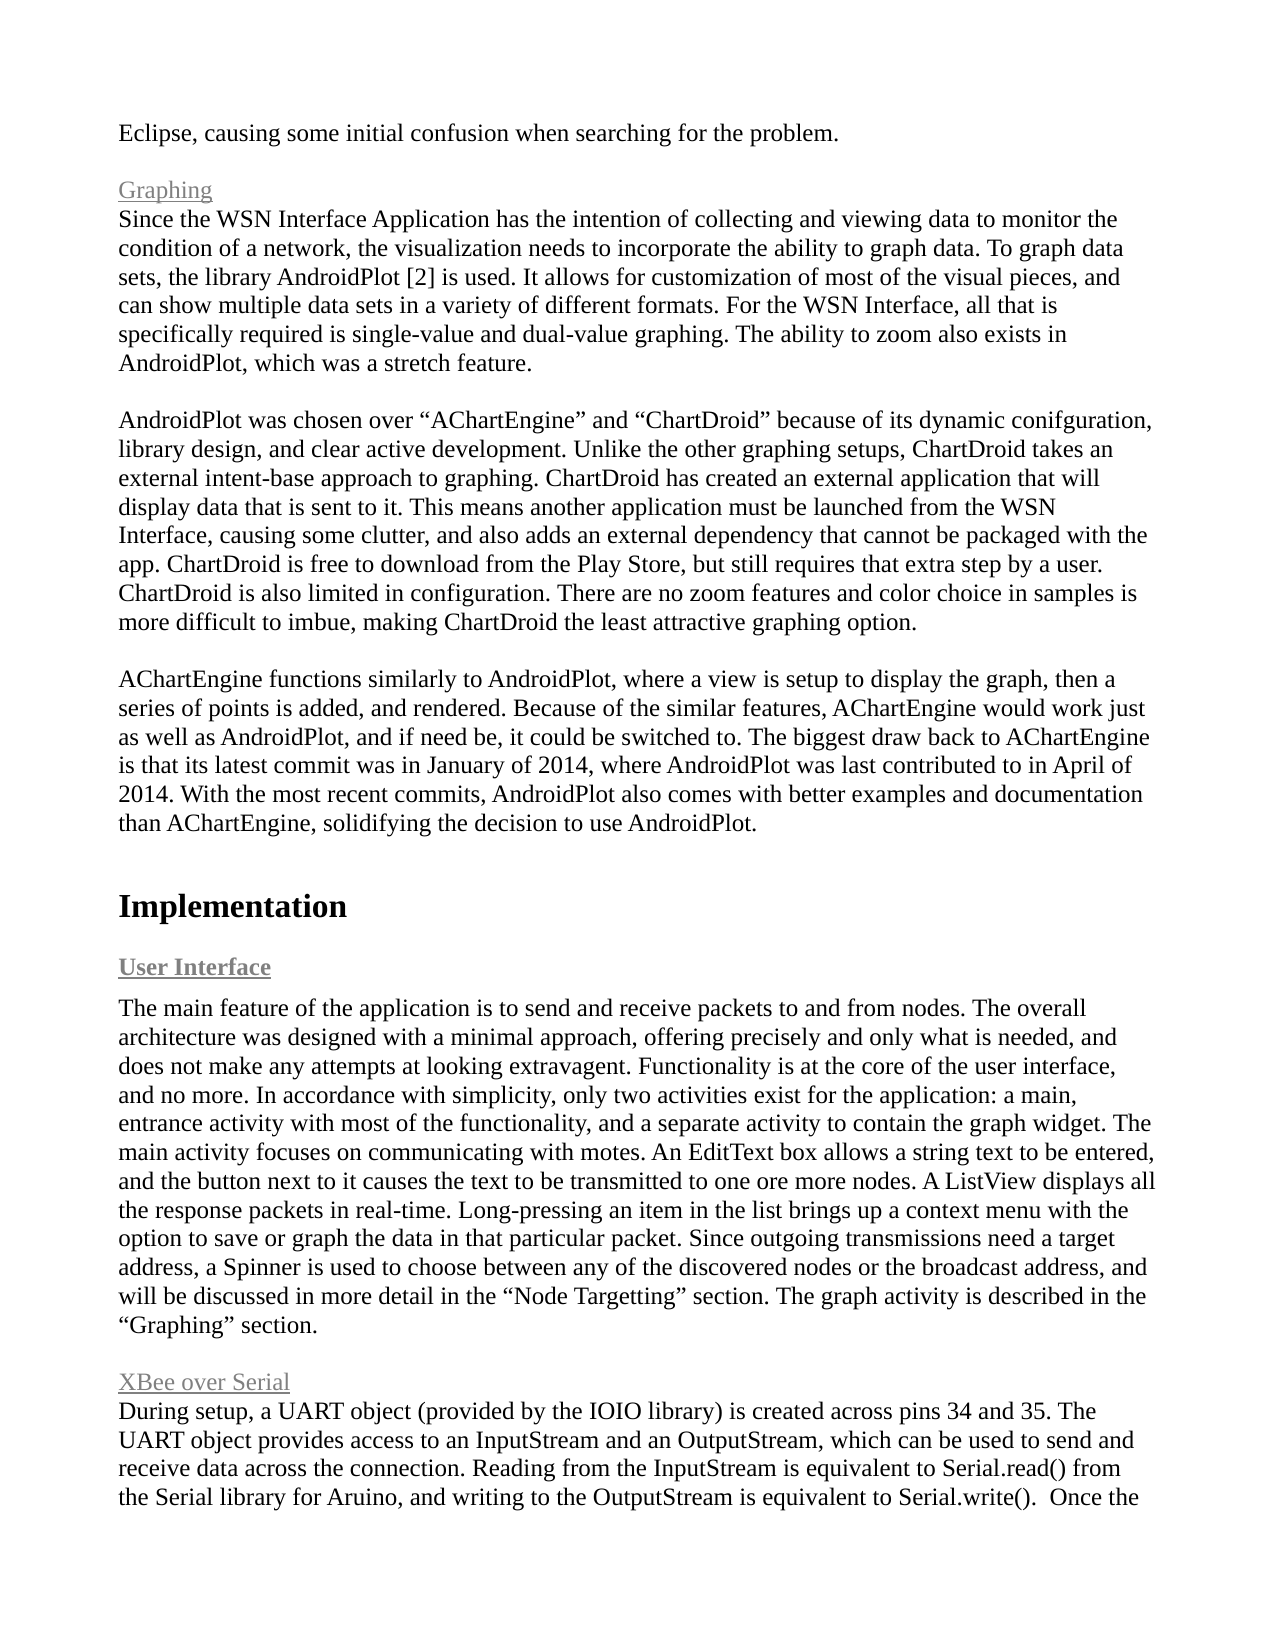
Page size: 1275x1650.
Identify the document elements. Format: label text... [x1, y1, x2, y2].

subtitle User Interface [118, 952, 1157, 981]
text Graphing [118, 176, 1157, 204]
text The main feature of the application is to send and receive packets to and from nodes. The overall architecture was designed with a minimal approach, offering precisely and only what is needed, and does not make any attempts at looking extravagent. Functionality is at the core of the user interface, and no more. In accordance with simplicity, only two activities exist for the application: a main, entrance activity with most of the functionality, and a separate activity to contain the graph widget. The main activity focuses on communicating with motes. An EditText box allows a string text to be entered, and the button next to it causes the text to be transmitted to one ore more nodes. A ListView displays all the response packets in real-time. Long-pressing an item in the list brings up a context menu with the option to save or graph the data in that particular packet. Since outgoing transmissions need a target address, a Spinner is used to choose between any of the discovered nodes or the broadcast address, and will be discussed in more detail in the “Node Targetting” section. The graph activity is described in the “Graphing” section. [118, 993, 1157, 1338]
text AChartEngine functions similarly to AndroidPlot, where a view is setup to display the graph, then a series of points is added, and rendered. Because of the similar features, AChartEngine would work just as well as AndroidPlot, and if need be, it could be switched to. The biggest draw back to AChartEngine is that its latest commit was in January of 2014, where AndroidPlot was last contributed to in April of 2014. With the most recent commits, AndroidPlot also comes with better examples and documentation than AChartEngine, solidifying the decision to use AndroidPlot. [118, 664, 1157, 837]
text Since the WSN Interface Application has the intention of collecting and viewing data to monitor the condition of a network, the visualization needs to incorporate the ability to graph data. To graph data sets, the library AndroidPlot [2] is used. It allows for customization of most of the visual pieces, and can show multiple data sets in a variety of different formats. For the WSN Interface, all that is specifically required is single-value and dual-value graphing. The ability to zoom also exists in AndroidPlot, which was a stretch feature. [118, 204, 1157, 377]
subtitle Implementation [118, 886, 1157, 925]
text During setup, a UART object (provided by the IOIO library) is created across pins 34 and 35. The UART object provides access to an InputStream and an OutputStream, which can be used to send and receive data across the connection. Reading from the InputStream is equivalent to Serial.read() from the Serial library for Aruino, and writing to the OutputStream is equivalent to Serial.write(). Once the [118, 1396, 1157, 1511]
text Eclipse, causing some initial confusion when searching for the problem. [118, 118, 1157, 147]
text XBee over Serial [118, 1367, 1157, 1396]
text AndroidPlot was chosen over “AChartEngine” and “ChartDroid” because of its dynamic conifguration, library design, and clear active development. Unlike the other graphing setups, ChartDroid takes an external intent-base approach to graphing. ChartDroid has created an external application that will display data that is sent to it. This means another application must be launched from the WSN Interface, causing some clutter, and also adds an external dependency that cannot be packaged with the app. ChartDroid is free to download from the Play Store, but still requires that extra step by a user. ChartDroid is also limited in configuration. There are no zoom features and color choice in samples is more difficult to imbue, making ChartDroid the least attractive graphing option. [118, 406, 1157, 636]
